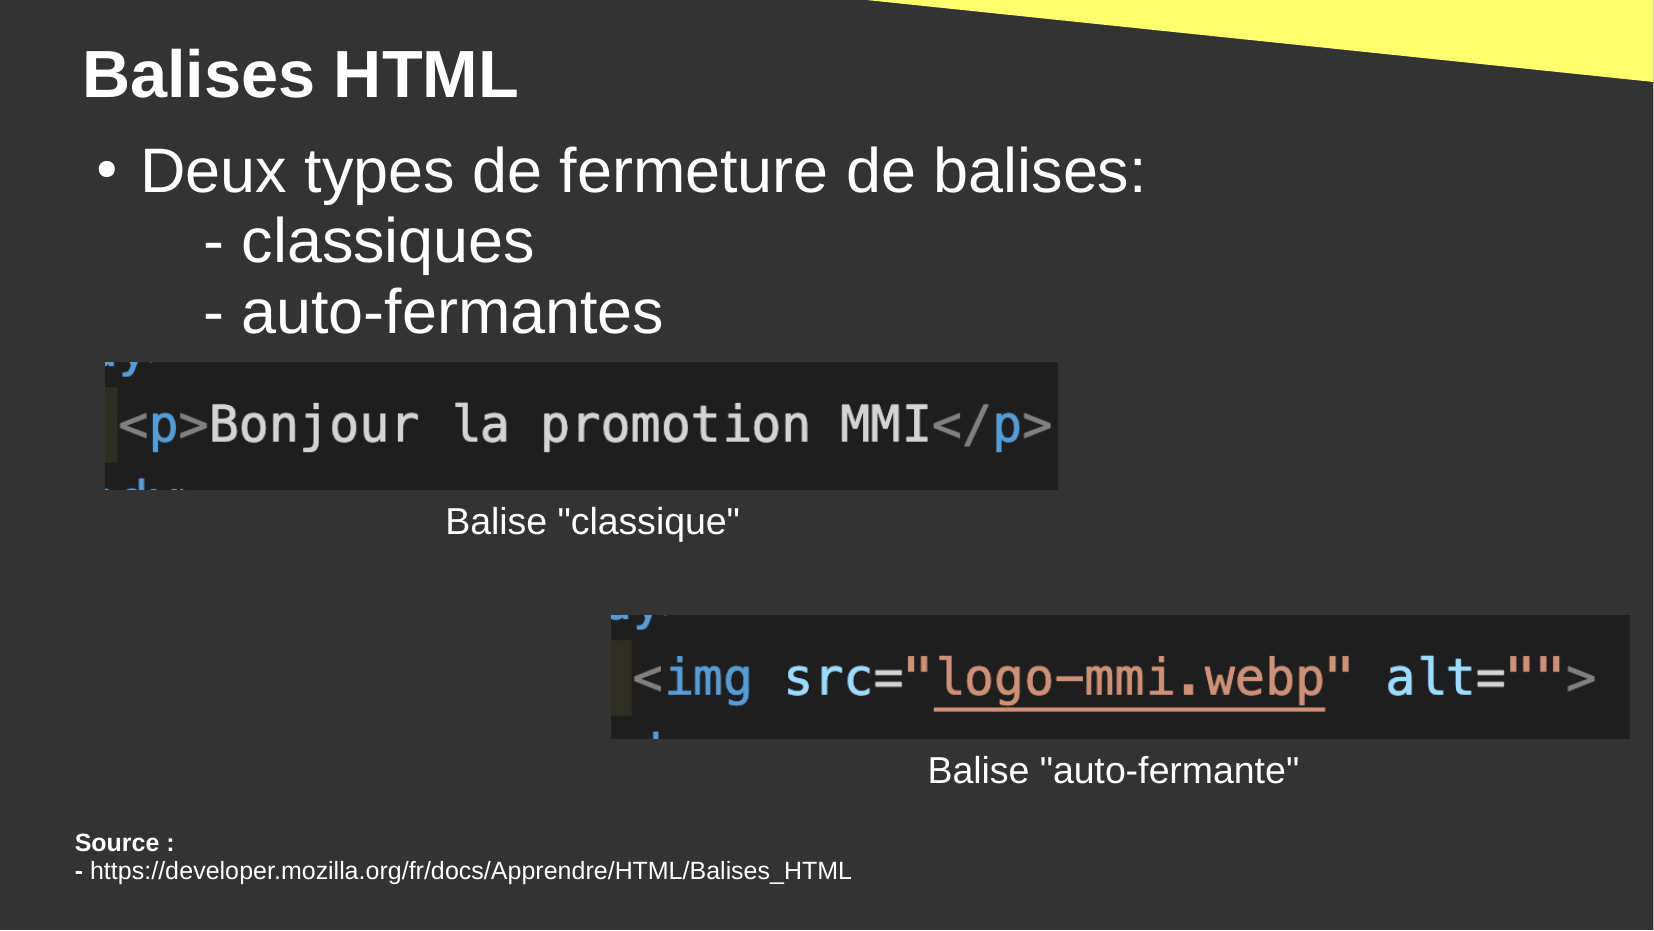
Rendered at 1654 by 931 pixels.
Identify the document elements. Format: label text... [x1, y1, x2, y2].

text_box Source : - https://developer.mozilla.org/fr/docs/Apprendre/HTML/Balises_HTML [59, 821, 1546, 906]
picture [611, 615, 1630, 739]
text_box Balise "classique" [398, 493, 787, 573]
title Balises HTML [82, 37, 1571, 114]
picture [105, 362, 1058, 490]
text_box [866, 0, 1654, 83]
text_box Balise "auto-fermante" [878, 741, 1349, 799]
list Deux types de fermeture de balises: - classiques - auto-fermantes [80, 135, 1569, 349]
